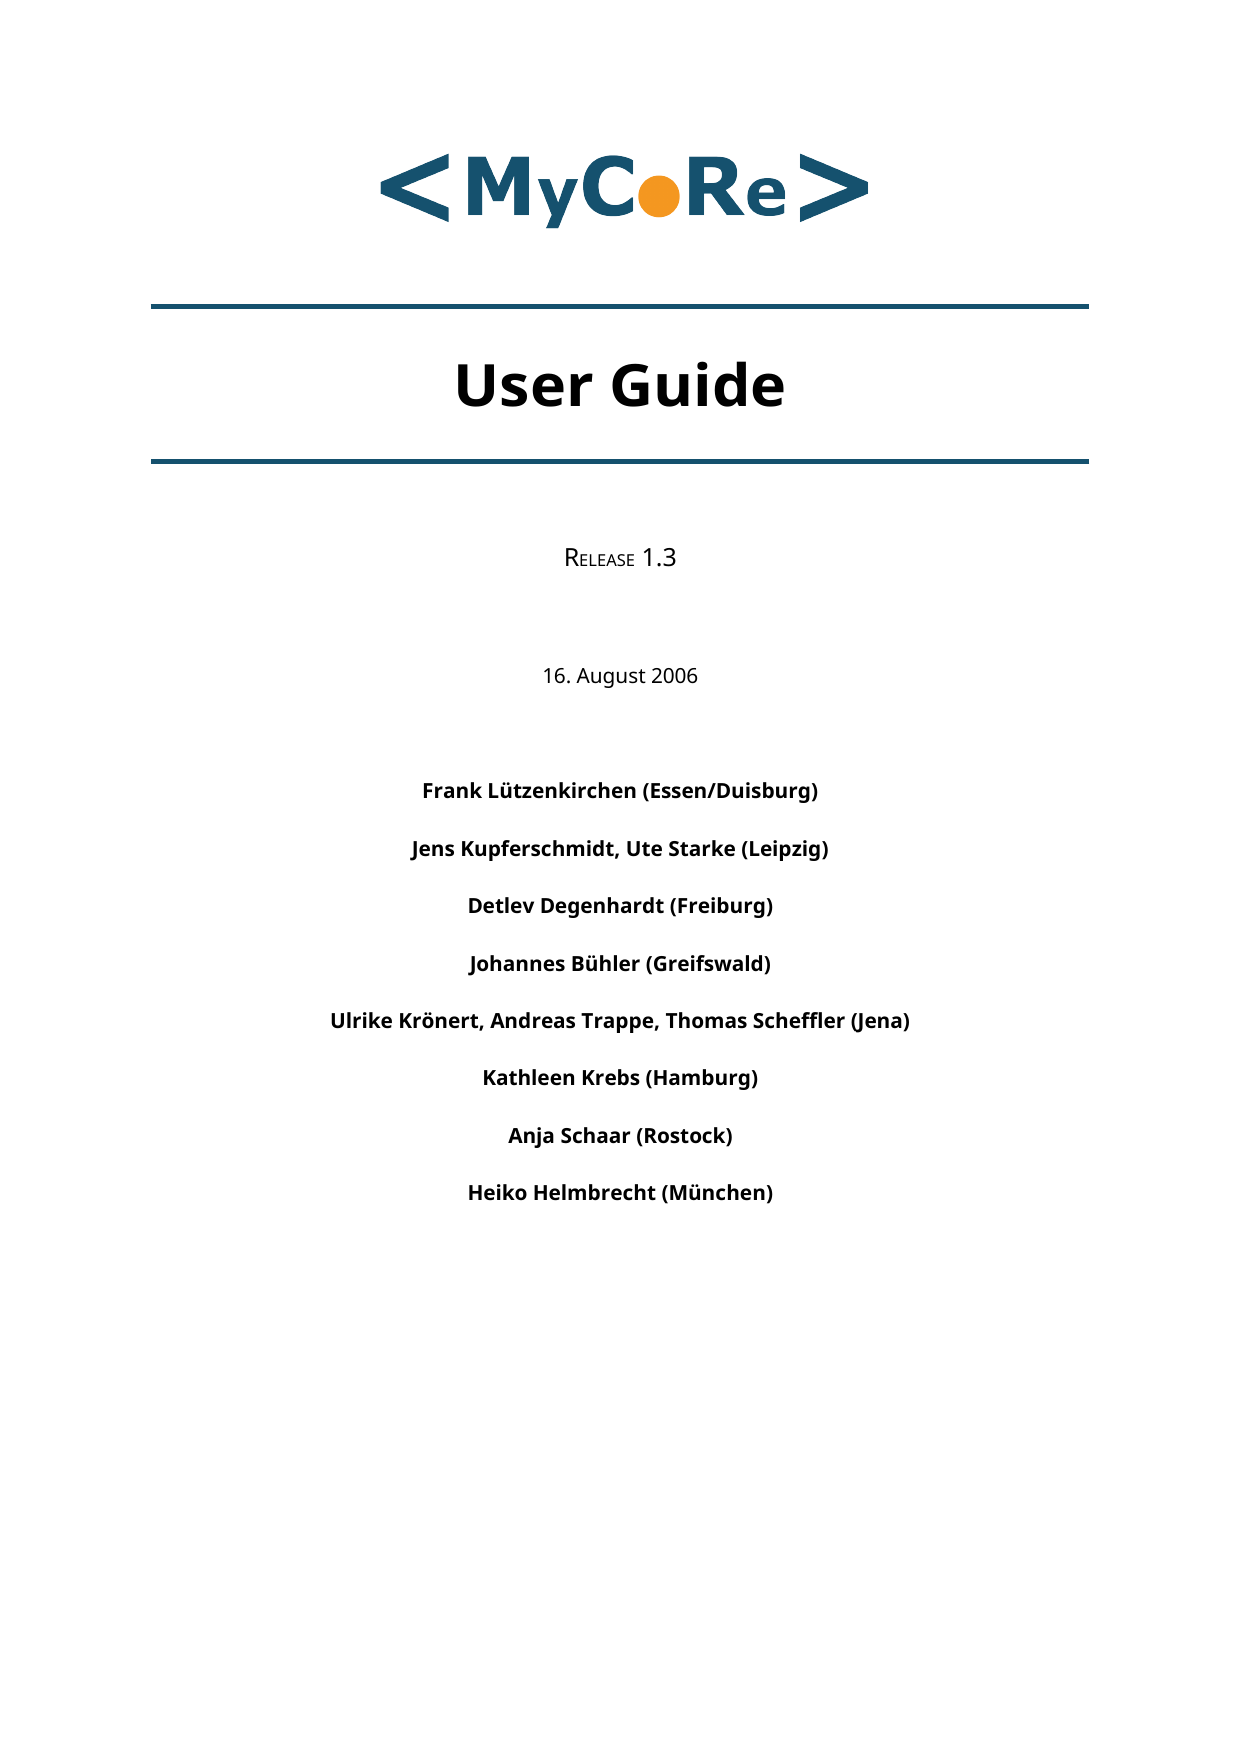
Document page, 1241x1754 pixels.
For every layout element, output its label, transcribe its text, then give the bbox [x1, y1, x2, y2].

picture [360, 146, 880, 239]
table_cell Release 1.3 16. August 2006 Frank Lützenkirchen (Essen/Duisburg) Jens Kupferschmidt, Ute Starke (Leipzig) Detlev Degenhardt (Freiburg) Johannes Bühler (Greifswald) Ulrike Krönert, Andreas Trappe, Thomas Scheffler (Jena) Kathleen Krebs (Hamburg) Anja Schaar (Rostock) Heiko Helmbrecht (München) [151, 464, 1089, 1264]
table_header User Guide [151, 309, 1089, 459]
